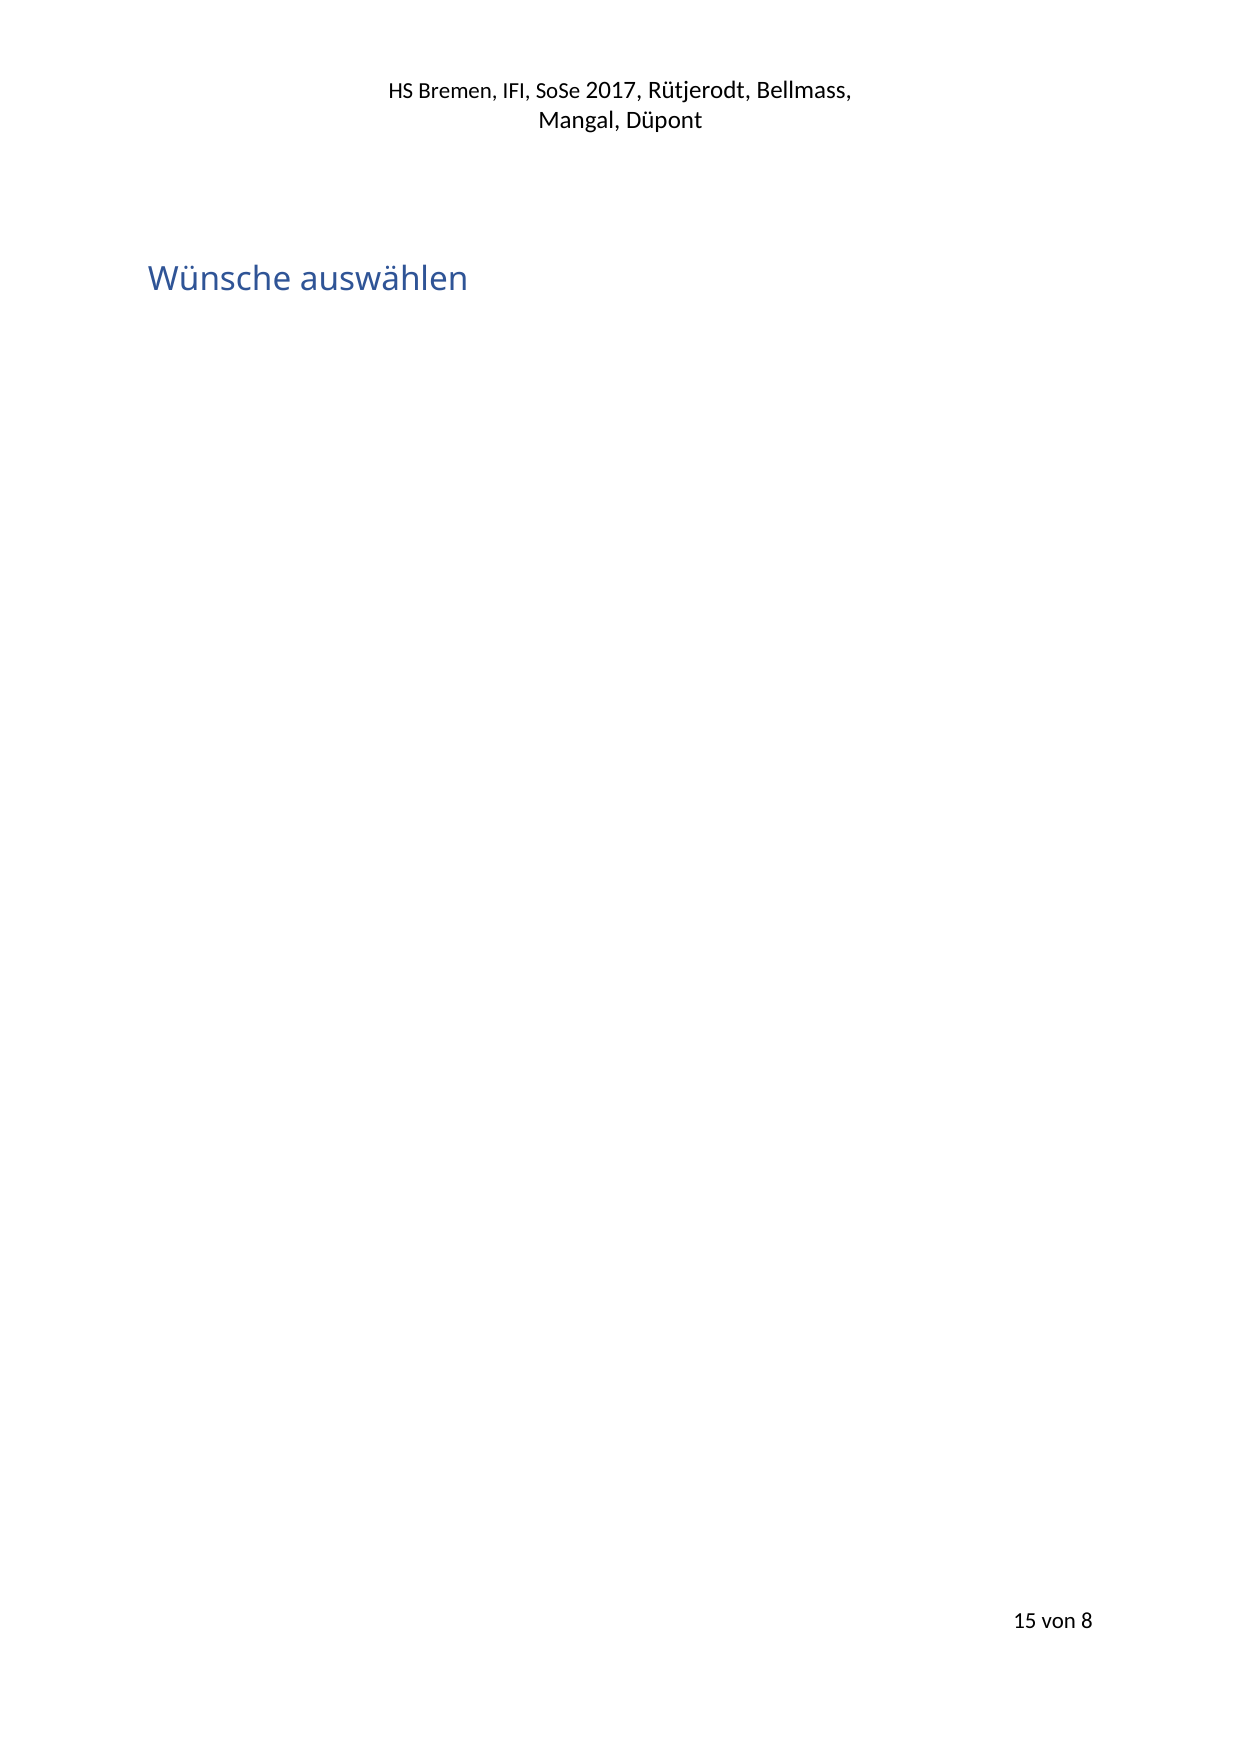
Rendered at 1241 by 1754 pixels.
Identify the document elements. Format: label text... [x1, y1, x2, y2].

subtitle Wünsche auswählen [148, 255, 1093, 300]
